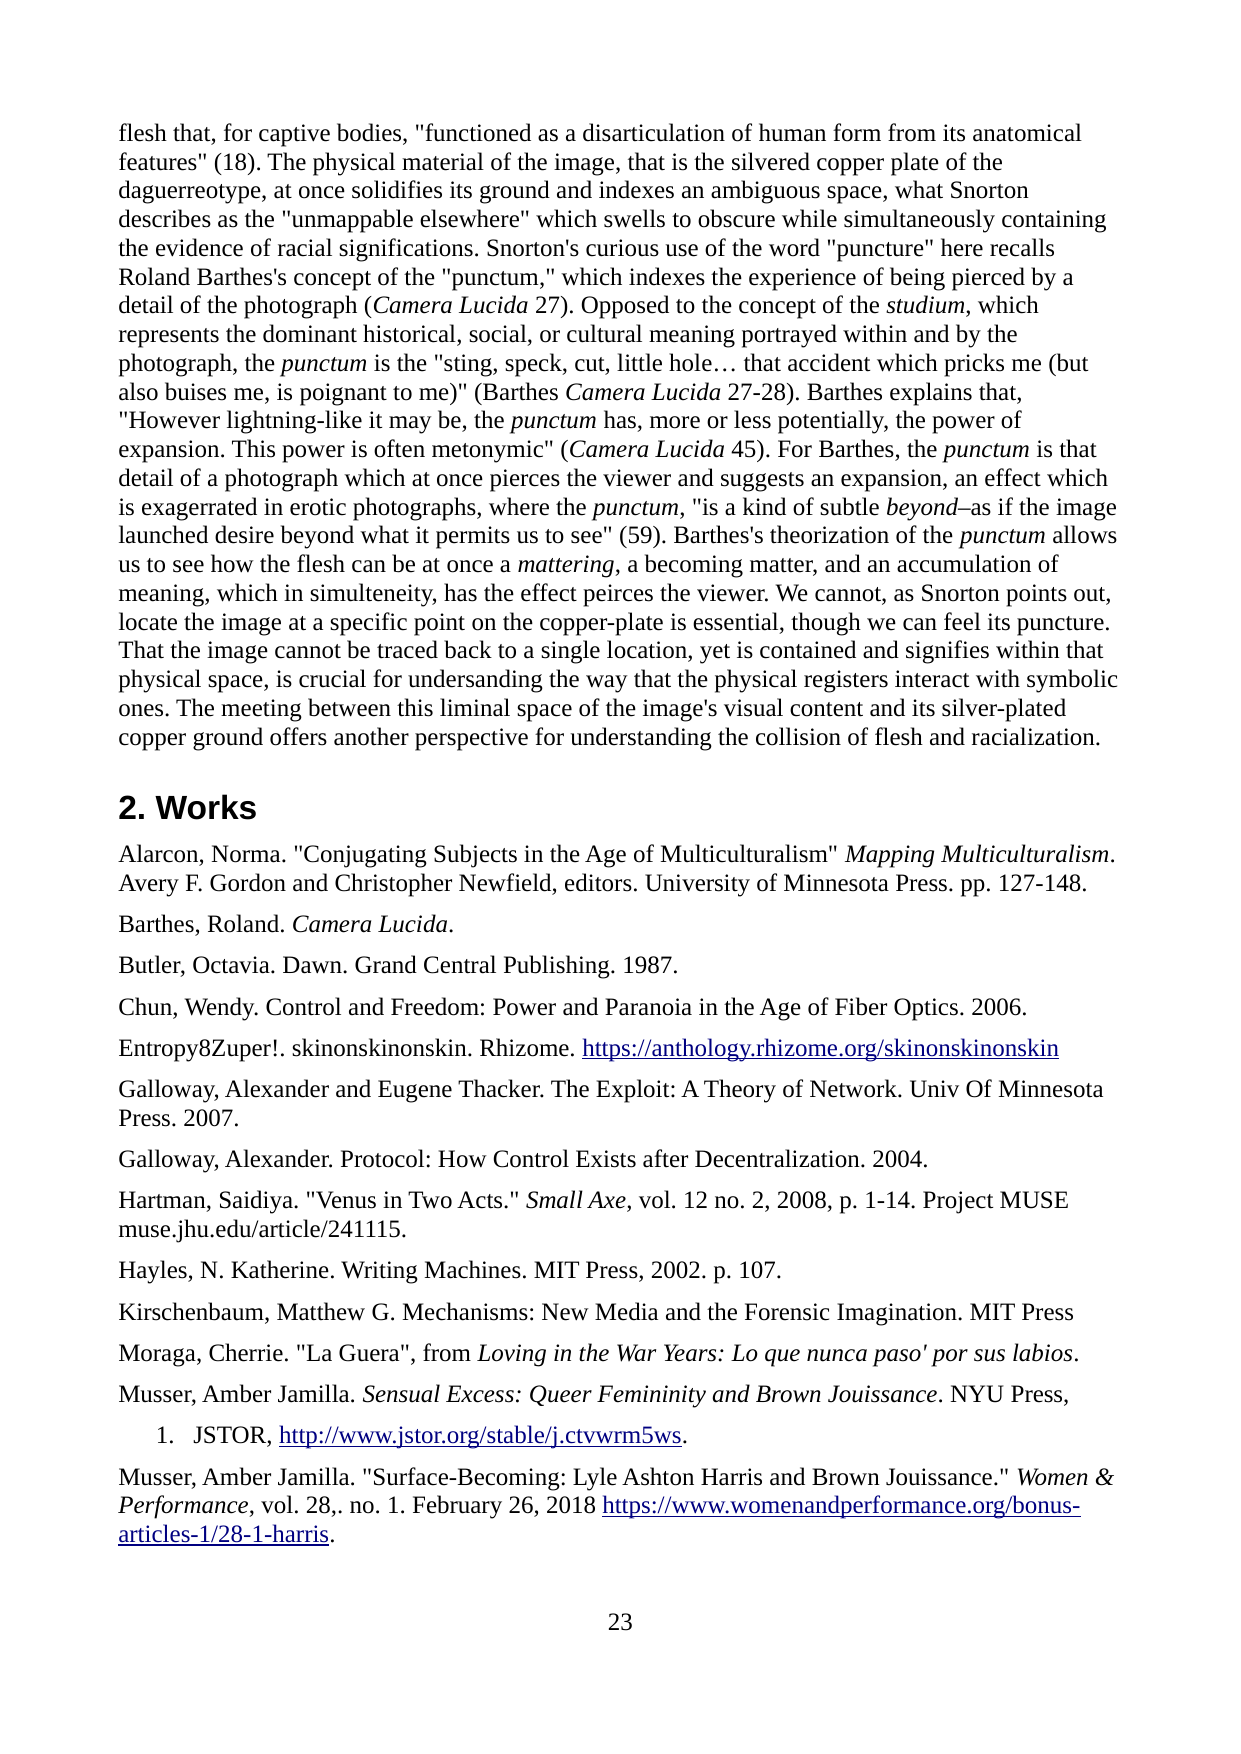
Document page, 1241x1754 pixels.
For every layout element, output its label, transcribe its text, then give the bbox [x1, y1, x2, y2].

text Butler, Octavia. Dawn. Grand Central Publishing. 1987. [118, 951, 1122, 979]
text Alarcon, Norma. "Conjugating Subjects in the Age of Multiculturalism" Mapping Multiculturalism. Avery F. Gordon and Christopher Newfield, editors. University of Minnesota Press. pp. 127-148. [118, 839, 1122, 897]
text Musser, Amber Jamilla. "Surface-Becoming: Lyle Ashton Harris and Brown Jouissance." Women & Performance, vol. 28,. no. 1. February 26, 2018 https://www.womenandperformance.org/bonus-articles-1/28-1-harris. [118, 1462, 1122, 1548]
text Barthes, Roland. Camera Lucida. [118, 909, 1122, 938]
text Moraga, Cherrie. "La Guera", from Loving in the War Years: Lo que nunca paso' por sus labios. [118, 1338, 1122, 1367]
subtitle Works [118, 788, 1122, 827]
text Hayles, N. Katherine. Writing Machines. MIT Press, 2002. p. 107. [118, 1256, 1122, 1284]
text Musser, Amber Jamilla. Sensual Excess: Queer Femininity and Brown Jouissance. NYU Press, [118, 1379, 1122, 1408]
text Entropy8Zuper!. skinonskinonskin. Rhizome. https://anthology.rhizome.org/skinonskinonskin [118, 1033, 1122, 1062]
list JSTOR, http://www.jstor.org/stable/j.ctvwrm5ws. [156, 1421, 1122, 1449]
text Kirschenbaum, Matthew G. Mechanisms: New Media and the Forensic Imagination. MIT Press [118, 1297, 1122, 1326]
text flesh that, for captive bodies, "functioned as a disarticulation of human form from its anatomical features" (18). The physical material of the image, that is the silvered copper plate of the daguerreotype, at once solidifies its ground and indexes an ambiguous space, what Snorton describes as the "unmappable elsewhere" which swells to obscure while simultaneously containing the evidence of racial significations. Snorton's curious use of the word "puncture" here recalls Roland Barthes's concept of the "punctum," which indexes the experience of being pierced by a detail of the photograph (Camera Lucida 27). Opposed to the concept of the studium, which represents the dominant historical, social, or cultural meaning portrayed within and by the photograph, the punctum is the "sting, speck, cut, little hole… that accident which pricks me (but also buises me, is poignant to me)" (Barthes Camera Lucida 27-28). Barthes explains that, "However lightning-like it may be, the punctum has, more or less potentially, the power of expansion. This power is often metonymic" (Camera Lucida 45). For Barthes, the punctum is that detail of a photograph which at once pierces the viewer and suggests an expansion, an effect which is exagerrated in erotic photographs, where the punctum, "is a kind of subtle beyond–as if the image launched desire beyond what it permits us to see" (59). Barthes's theorization of the punctum allows us to see how the flesh can be at once a mattering, a becoming matter, and an accumulation of meaning, which in simulteneity, has the effect peirces the viewer. We cannot, as Snorton points out, locate the image at a specific point on the copper-plate is essential, though we can feel its puncture. That the image cannot be traced back to a single location, yet is contained and signifies within that physical space, is crucial for undersanding the way that the physical registers interact with symbolic ones. The meeting between this liminal space of the image's visual content and its silver-plated copper ground offers another perspective for understanding the collision of flesh and racialization. [118, 118, 1122, 751]
text Galloway, Alexander. Protocol: How Control Exists after Decentralization. 2004. [118, 1144, 1122, 1173]
text Hartman, Saidiya. "Venus in Two Acts." Small Axe, vol. 12 no. 2, 2008, p. 1-14. Project MUSE muse.jhu.edu/article/241115. [118, 1186, 1122, 1243]
text Galloway, Alexander and Eugene Thacker. The Exploit: A Theory of Network. Univ Of Minnesota Press. 2007. [118, 1074, 1122, 1132]
text Chun, Wendy. Control and Freedom: Power and Paranoia in the Age of Fiber Optics. 2006. [118, 992, 1122, 1021]
